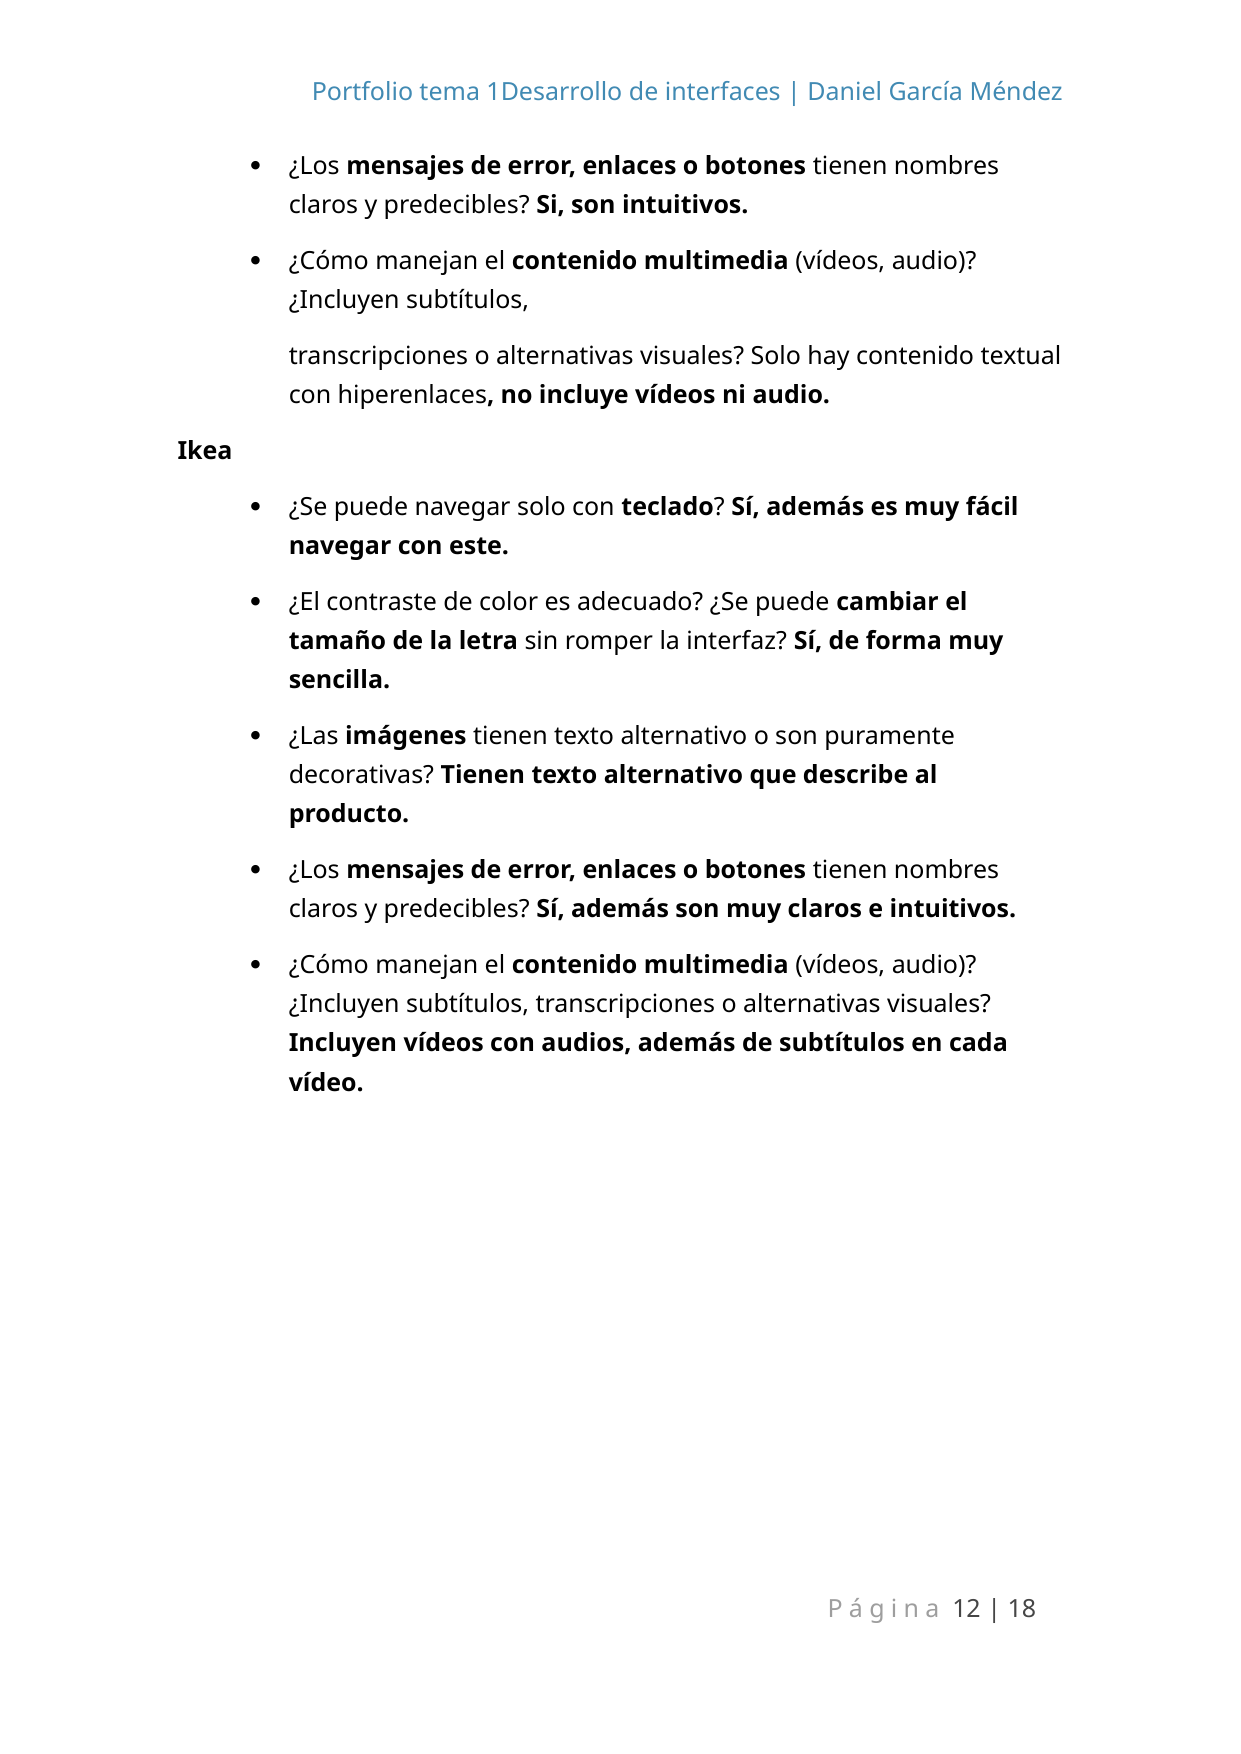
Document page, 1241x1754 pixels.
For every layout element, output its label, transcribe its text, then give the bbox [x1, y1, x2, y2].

list transcripciones o alternativas visuales? Solo hay contenido textual con hiperenlaces, no incluye vídeos ni audio. [288, 338, 1063, 411]
list ¿Los mensajes de error, enlaces o botones tienen nombres claros y predecibles? Si, son intuitivos. [251, 148, 1063, 221]
list ¿Los mensajes de error, enlaces o botones tienen nombres claros y predecibles? Sí, además son muy claros e intuitivos. [251, 852, 1063, 925]
list ¿Se puede navegar solo con teclado? Sí, además es muy fácil navegar con este. [251, 488, 1063, 562]
list ¿El contraste de color es adecuado? ¿Se puede cambiar el tamaño de la letra sin romper la interfaz? Sí, de forma muy sencilla. [251, 583, 1063, 696]
list ¿Cómo manejan el contenido multimedia (vídeos, audio)? ¿Incluyen subtítulos, [251, 243, 1063, 316]
text Ikea [177, 433, 1063, 467]
list ¿Las imágenes tienen texto alternativo o son puramente decorativas? Tienen texto alternativo que describe al producto. [251, 718, 1063, 830]
list ¿Cómo manejan el contenido multimedia (vídeos, audio)? ¿Incluyen subtítulos, transcripciones o alternativas visuales? Incluyen vídeos con audios, además de subtítulos en cada vídeo. [251, 947, 1063, 1098]
